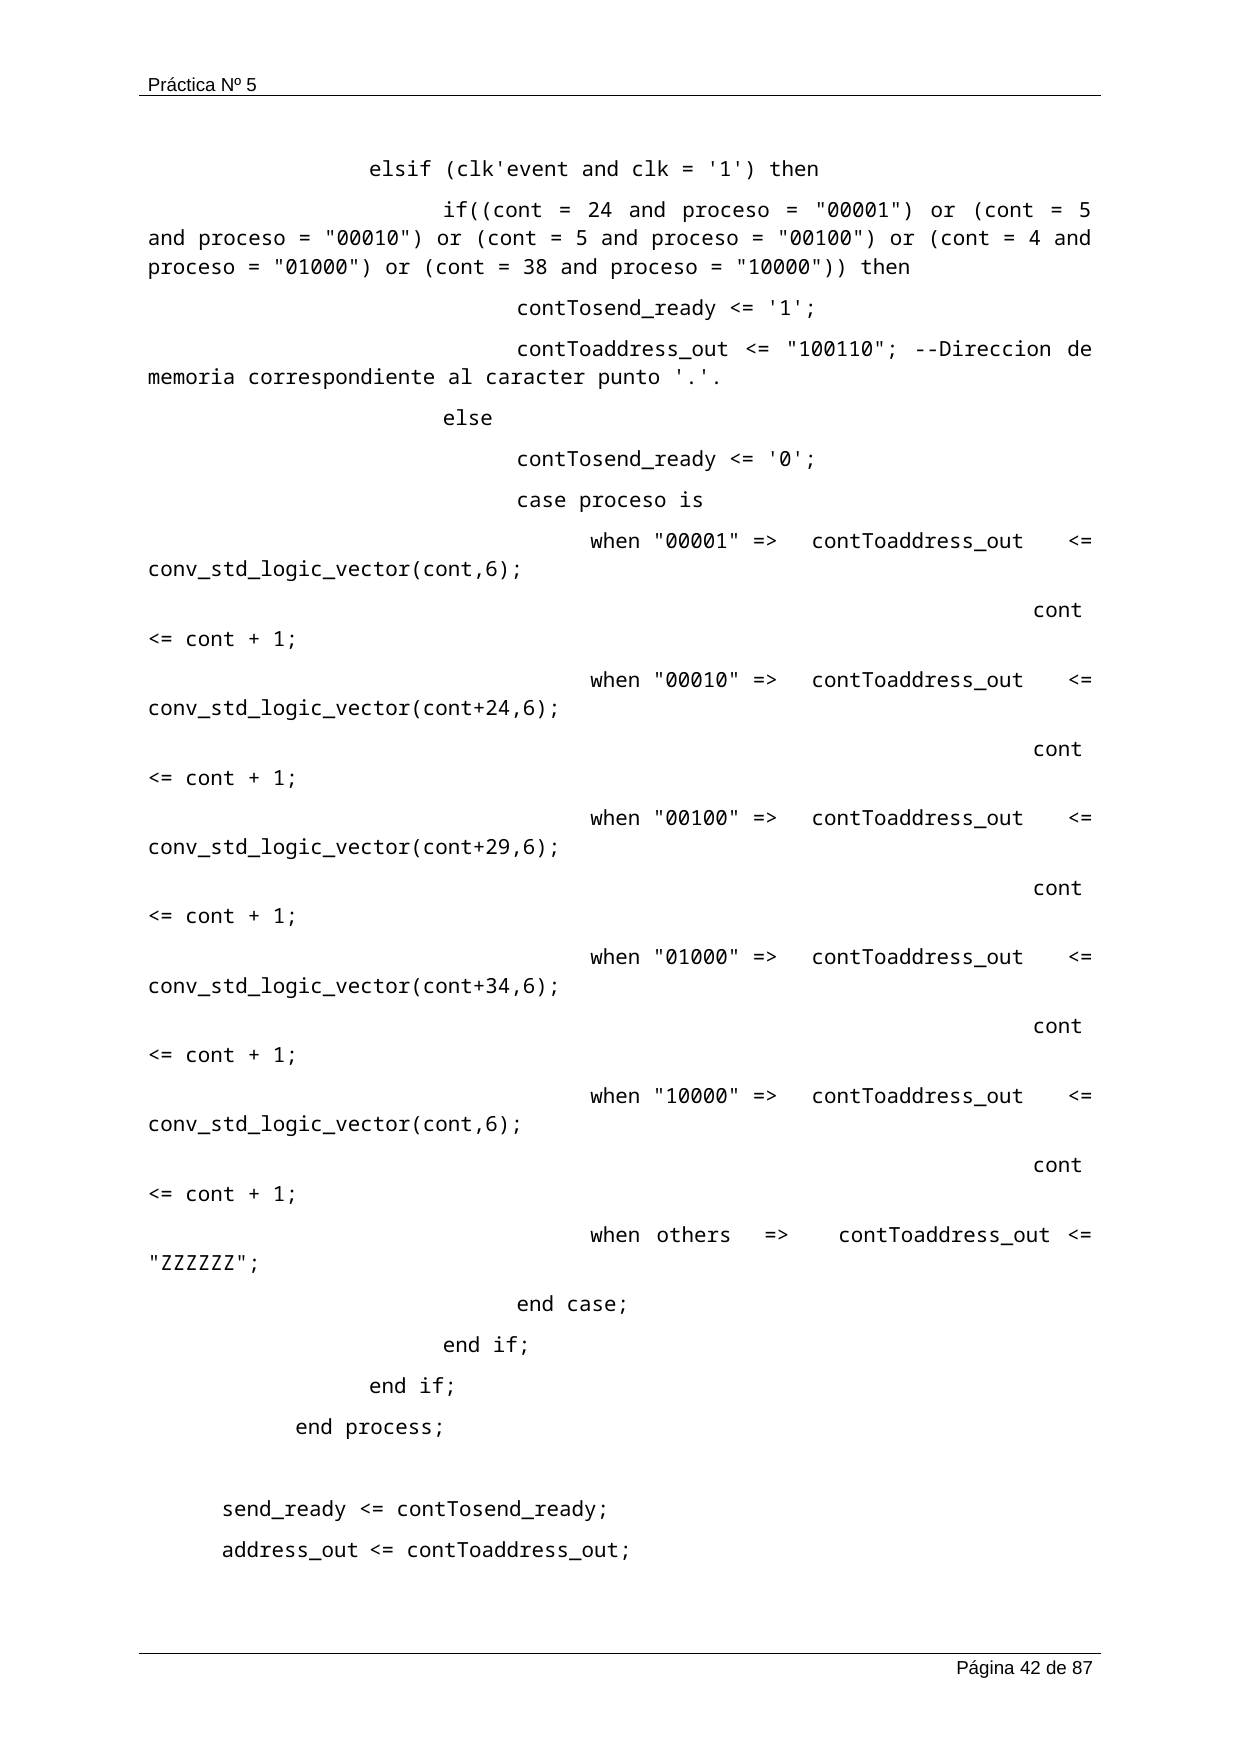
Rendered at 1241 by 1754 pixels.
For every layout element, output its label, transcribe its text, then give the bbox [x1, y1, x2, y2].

text end case; [148, 1289, 1092, 1318]
text contTosend_ready <= '0'; [148, 444, 1092, 473]
text cont <= cont + 1; [148, 734, 1092, 791]
text end process; [148, 1412, 1092, 1440]
text when "01000" => contToaddress_out <= conv_std_logic_vector(cont+34,6); [148, 942, 1092, 999]
text elsif (clk'event and clk = '1') then [148, 154, 1092, 183]
text cont <= cont + 1; [148, 873, 1092, 930]
text contToaddress_out <= "100110"; --Direccion de memoria correspondiente al caracter punto '.'. [148, 334, 1092, 391]
text address_out <= contToaddress_out; [148, 1535, 1092, 1563]
text contTosend_ready <= '1'; [148, 293, 1092, 321]
text else [148, 403, 1092, 432]
text end if; [148, 1330, 1092, 1358]
text case proceso is [148, 485, 1092, 513]
text when "00010" => contToaddress_out <= conv_std_logic_vector(cont+24,6); [148, 665, 1092, 722]
text cont <= cont + 1; [148, 1150, 1092, 1207]
text cont <= cont + 1; [148, 595, 1092, 652]
text when "00100" => contToaddress_out <= conv_std_logic_vector(cont+29,6); [148, 803, 1092, 860]
text end if; [148, 1371, 1092, 1399]
text if((cont = 24 and proceso = "00001") or (cont = 5 and proceso = "00010") or (cont = 5 and proceso = "00100") or (cont = 4 and proceso = "01000") or (cont = 38 and proceso = "10000")) then [148, 195, 1092, 280]
text cont <= cont + 1; [148, 1012, 1092, 1068]
text when "10000" => contToaddress_out <= conv_std_logic_vector(cont,6); [148, 1081, 1092, 1138]
text when "00001" => contToaddress_out <= conv_std_logic_vector(cont,6); [148, 526, 1092, 583]
text when others => contToaddress_out <= "ZZZZZZ"; [148, 1220, 1092, 1277]
text send_ready <= contTosend_ready; [148, 1494, 1092, 1522]
